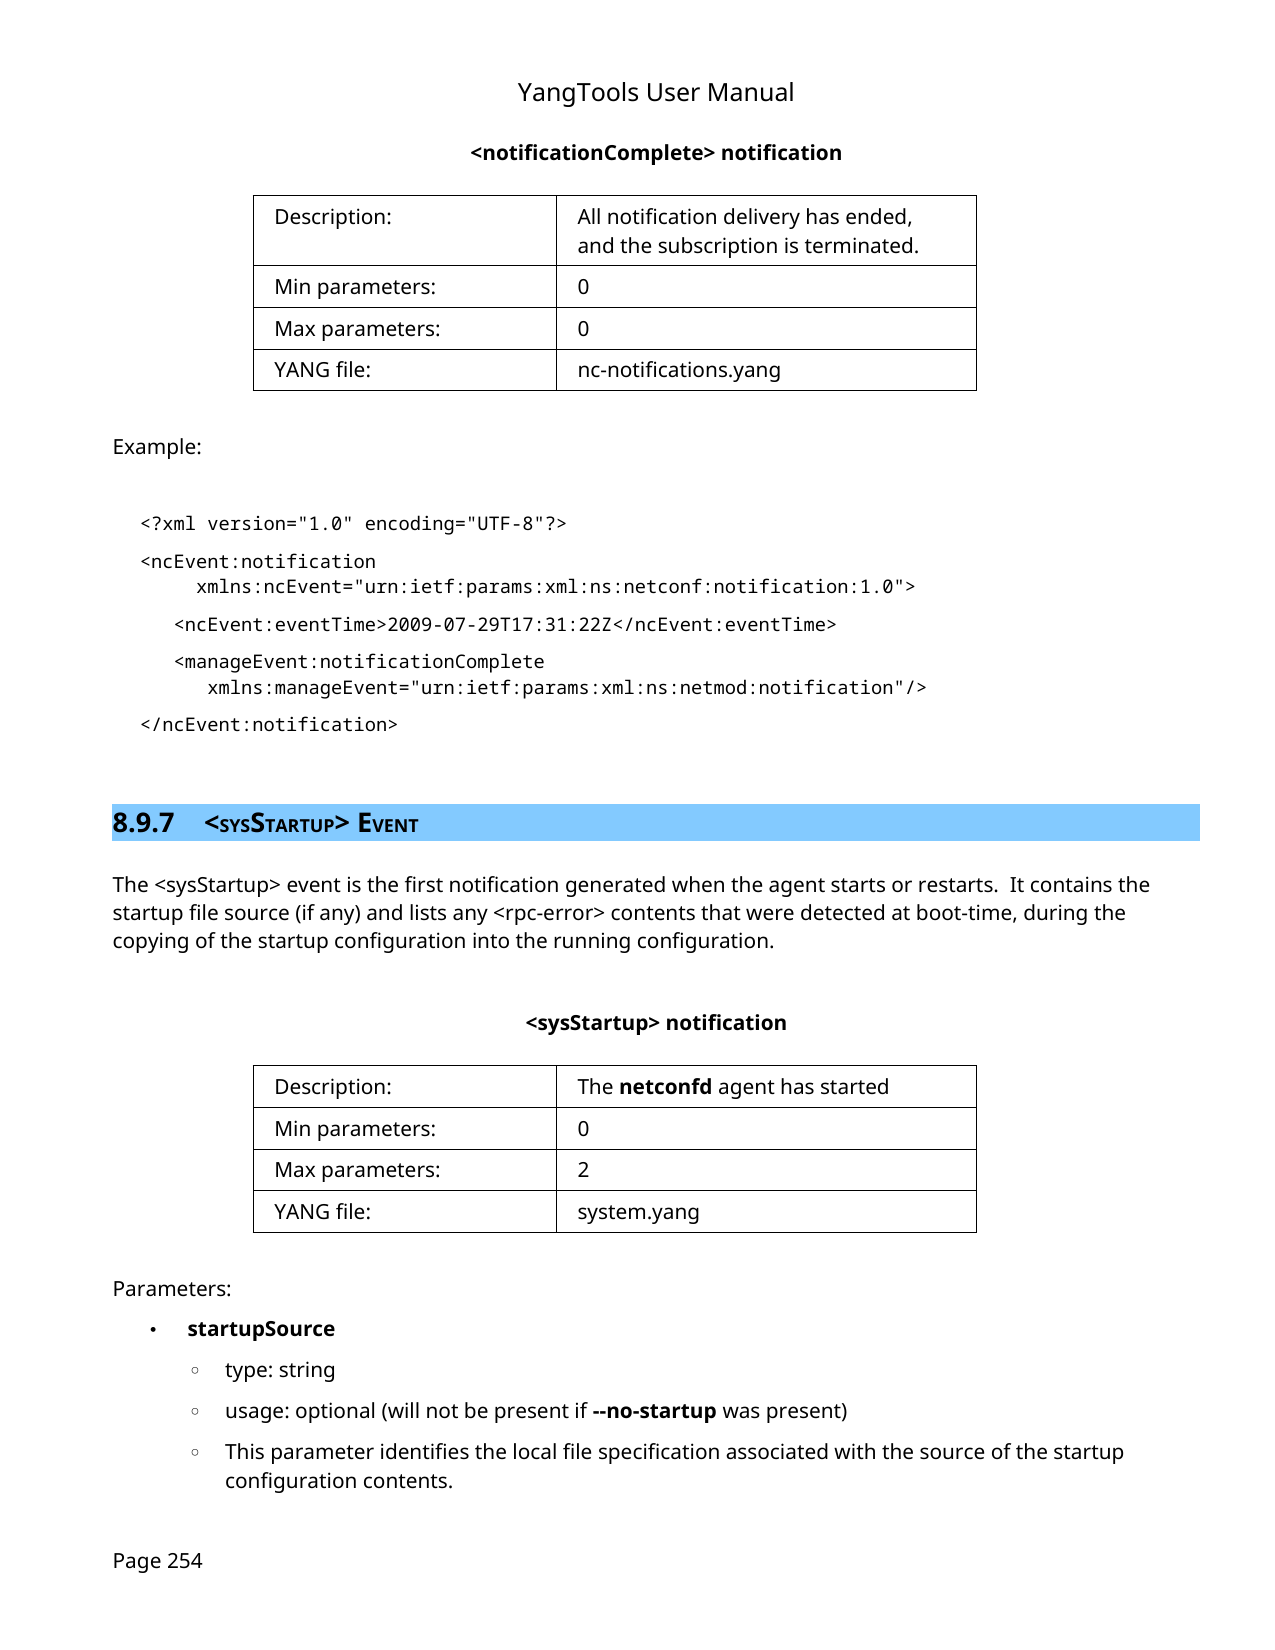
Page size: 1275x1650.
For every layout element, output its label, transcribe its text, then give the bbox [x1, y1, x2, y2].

text <manageEvent:notificationComplete xmlns:manageEvent="urn:ietf:params:xml:ns:netmod:notification"/> [139, 648, 1200, 699]
subtitle <notificationComplete> notification [127, 138, 1185, 167]
table_cell Min parameters: [254, 266, 556, 307]
table_cell 0 [557, 308, 976, 348]
table_header Description: [254, 1066, 556, 1107]
text Parameters: [112, 1274, 1200, 1302]
table_cell nc-notifications.yang [557, 350, 976, 390]
table_cell 2 [557, 1150, 976, 1190]
list usage: optional (will not be present if --no-startup was present) [187, 1396, 1200, 1425]
table_header All notification delivery has ended, and the subscription is terminated. [557, 196, 976, 265]
text The <sysStartup> event is the first notification generated when the agent starts or restarts. It contains the startup file source (if any) and lists any <rpc-error> contents that were detected at boot-time, during the copying of the startup configuration into the running configuration. [112, 870, 1200, 955]
text Example: [112, 432, 1200, 461]
subtitle <sysStartup> notification [127, 1008, 1185, 1037]
table_cell YANG file: [254, 1191, 556, 1232]
list startupSource [150, 1314, 1200, 1343]
text <?xml version="1.0" encoding="UTF-8"?> [139, 511, 1200, 536]
text <ncEvent:eventTime>2009-07-29T17:31:22Z</ncEvent:eventTime> [139, 611, 1200, 637]
table_cell system.yang [557, 1191, 976, 1232]
table_cell 0 [557, 1108, 976, 1148]
text <ncEvent:notification xmlns:ncEvent="urn:ietf:params:xml:ns:netconf:notification:1.0"> [139, 548, 1200, 599]
table_cell Max parameters: [254, 1150, 556, 1190]
list This parameter identifies the local file specification associated with the source of the startup configuration contents. [187, 1437, 1200, 1494]
list type: string [187, 1356, 1200, 1384]
table_header Description: [254, 196, 556, 265]
table_cell Max parameters: [254, 308, 556, 348]
table_cell Min parameters: [254, 1108, 556, 1148]
table_cell 0 [557, 266, 976, 307]
table_cell YANG file: [254, 350, 556, 390]
text </ncEvent:notification> [139, 712, 1200, 737]
table_header The netconfd agent has started [557, 1066, 976, 1107]
subtitle <sysStartup> Event [112, 804, 1200, 841]
